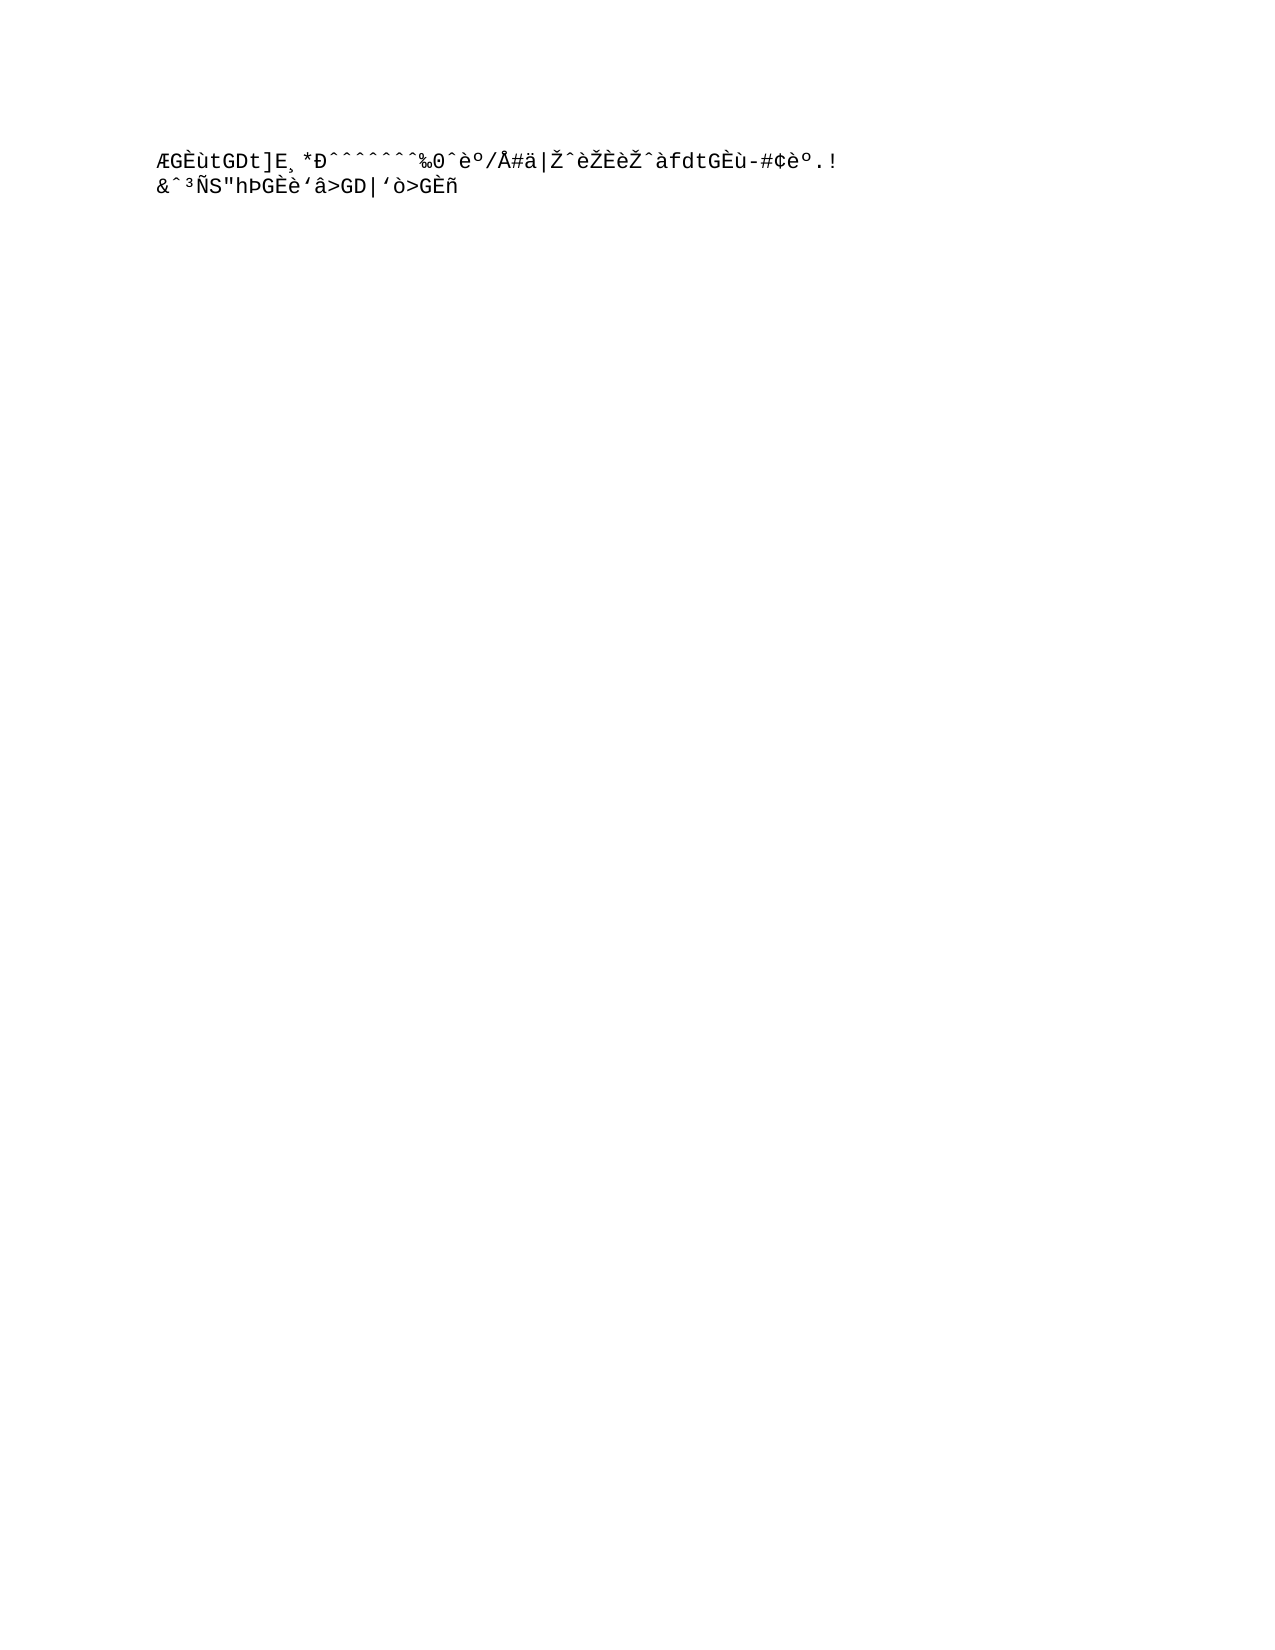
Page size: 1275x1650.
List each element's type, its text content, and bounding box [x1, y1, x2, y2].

text ÆGÈùtGDt]E¸*Ðˆˆˆˆˆˆˆ‰0ˆèº/Å#ä|ŽˆèŽÈèŽˆàfdtGÈù‑#¢èº.!&ˆ³ÑS"hÞGÈè‘â>GD|‘ò>GÈñ [156, 150, 1118, 199]
